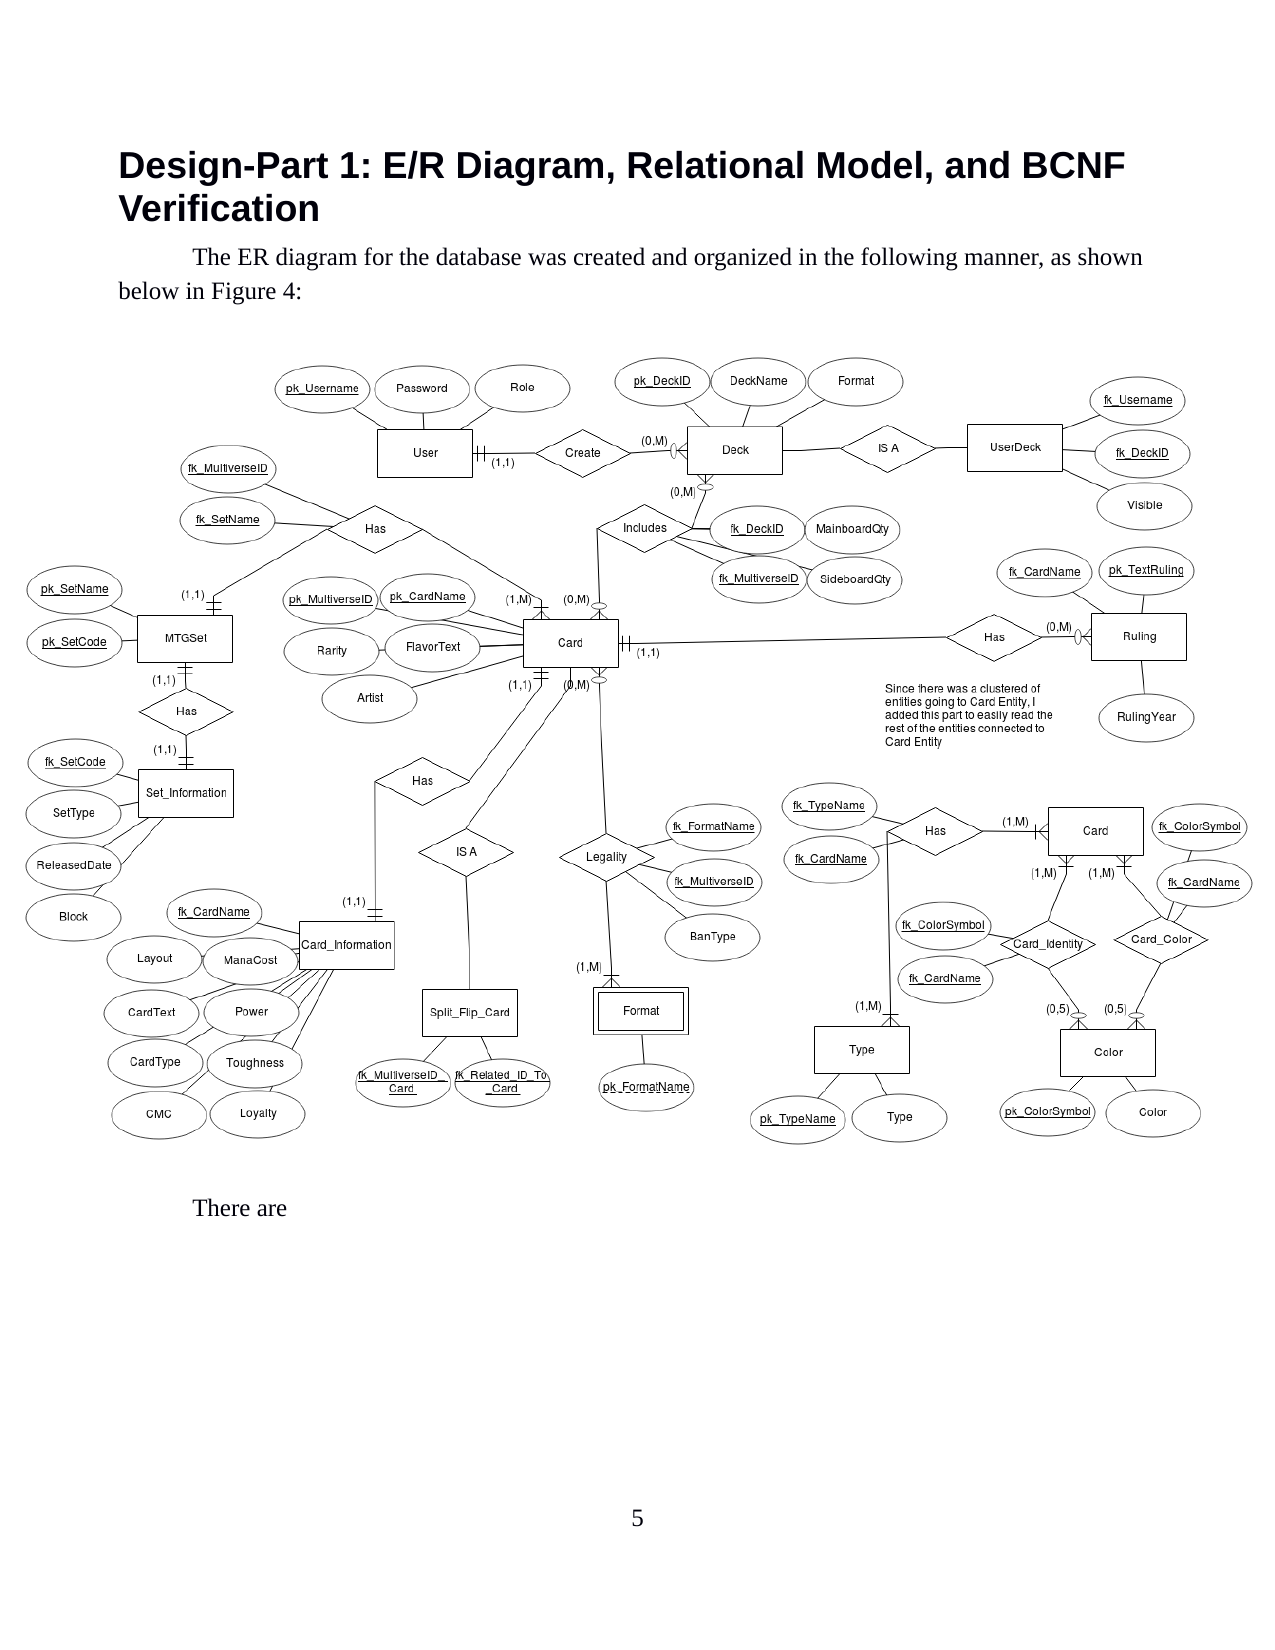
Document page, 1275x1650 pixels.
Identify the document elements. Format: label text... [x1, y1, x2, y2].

text There are [118, 1168, 1157, 1222]
text The ER diagram for the database was created and organized in the following manner, as shown below in Figure 4: [118, 242, 1157, 305]
subtitle Design-Part 1: E/R Diagram, Relational Model, and BCNF Verification [118, 143, 1157, 229]
text [118, 325, 1157, 332]
picture [0, 332, 1275, 1168]
